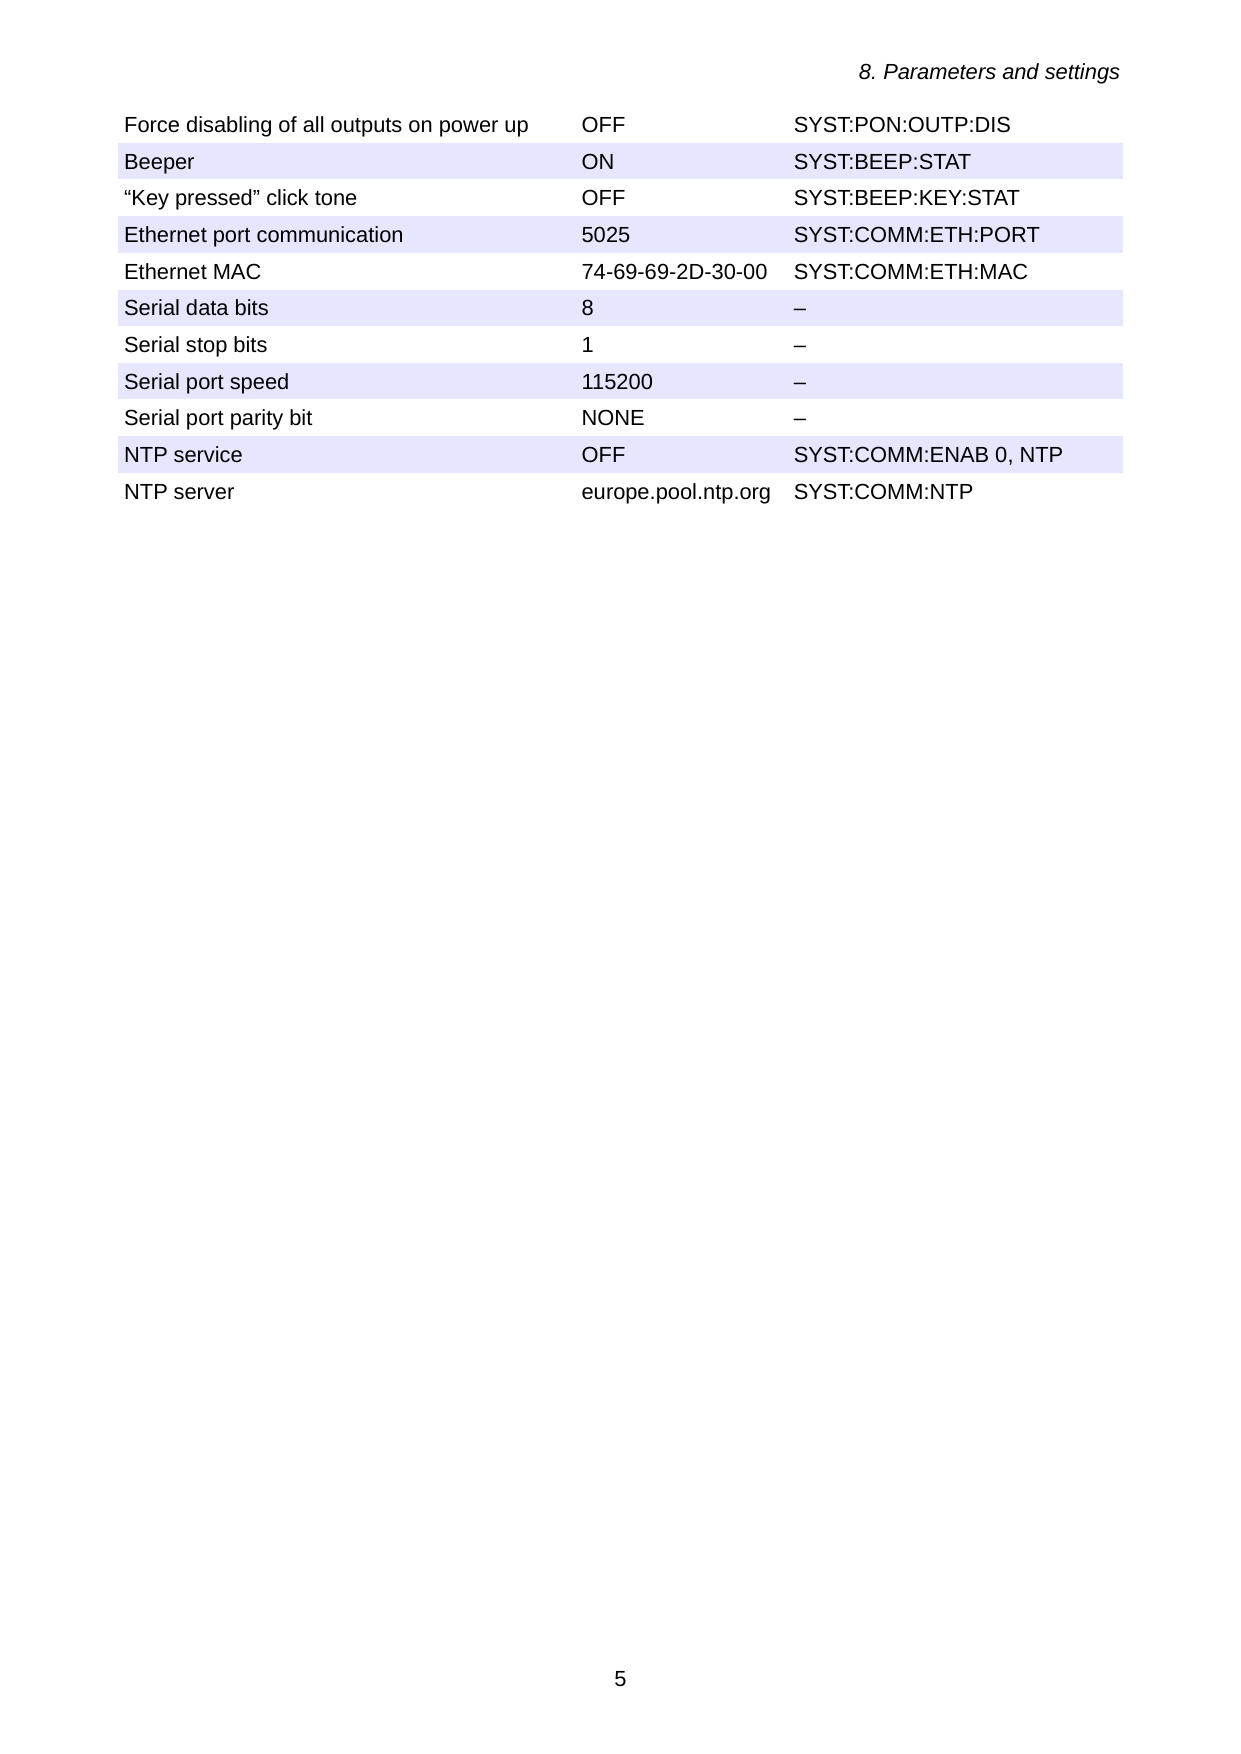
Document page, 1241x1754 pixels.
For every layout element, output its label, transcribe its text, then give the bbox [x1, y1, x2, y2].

table_cell Ethernet port communication [118, 216, 576, 253]
table_cell 5025 [576, 216, 788, 253]
table_cell europe.pool.ntp.org [576, 473, 788, 509]
table_cell SYST:COMM:NTP [788, 473, 1123, 509]
table_cell Beeper [118, 143, 576, 179]
table_cell 74-69-69-2D-30-00 [576, 253, 788, 289]
table_cell 1 [576, 326, 788, 363]
table_cell Serial port speed [118, 363, 576, 399]
table_cell NTP server [118, 473, 576, 509]
table_cell OFF [576, 180, 788, 216]
table_cell Serial data bits [118, 290, 576, 326]
table_cell SYST:BEEP:KEY:STAT [788, 180, 1123, 216]
table_cell OFF [576, 106, 788, 143]
table_cell ON [576, 143, 788, 179]
table_cell NONE [576, 400, 788, 436]
table_cell Serial stop bits [118, 326, 576, 363]
table_cell SYST:PON:OUTP:DIS [788, 106, 1123, 143]
table_cell 8 [576, 290, 788, 326]
table_cell Ethernet MAC [118, 253, 576, 289]
table_cell OFF [576, 436, 788, 473]
table_cell SYST:COMM:ENAB 0, NTP [788, 436, 1123, 473]
table_cell Serial port parity bit [118, 400, 576, 436]
table_cell “Key pressed” click tone [118, 180, 576, 216]
table_cell – [788, 363, 1123, 399]
table_cell NTP service [118, 436, 576, 473]
table_cell – [788, 326, 1123, 363]
table_cell – [788, 290, 1123, 326]
table_cell SYST:COMM:ETH:PORT [788, 216, 1123, 253]
table_cell SYST:BEEP:STAT [788, 143, 1123, 179]
table_cell – [788, 400, 1123, 436]
table_cell 115200 [576, 363, 788, 399]
table_cell SYST:COMM:ETH:MAC [788, 253, 1123, 289]
table_cell Force disabling of all outputs on power up [118, 106, 576, 143]
